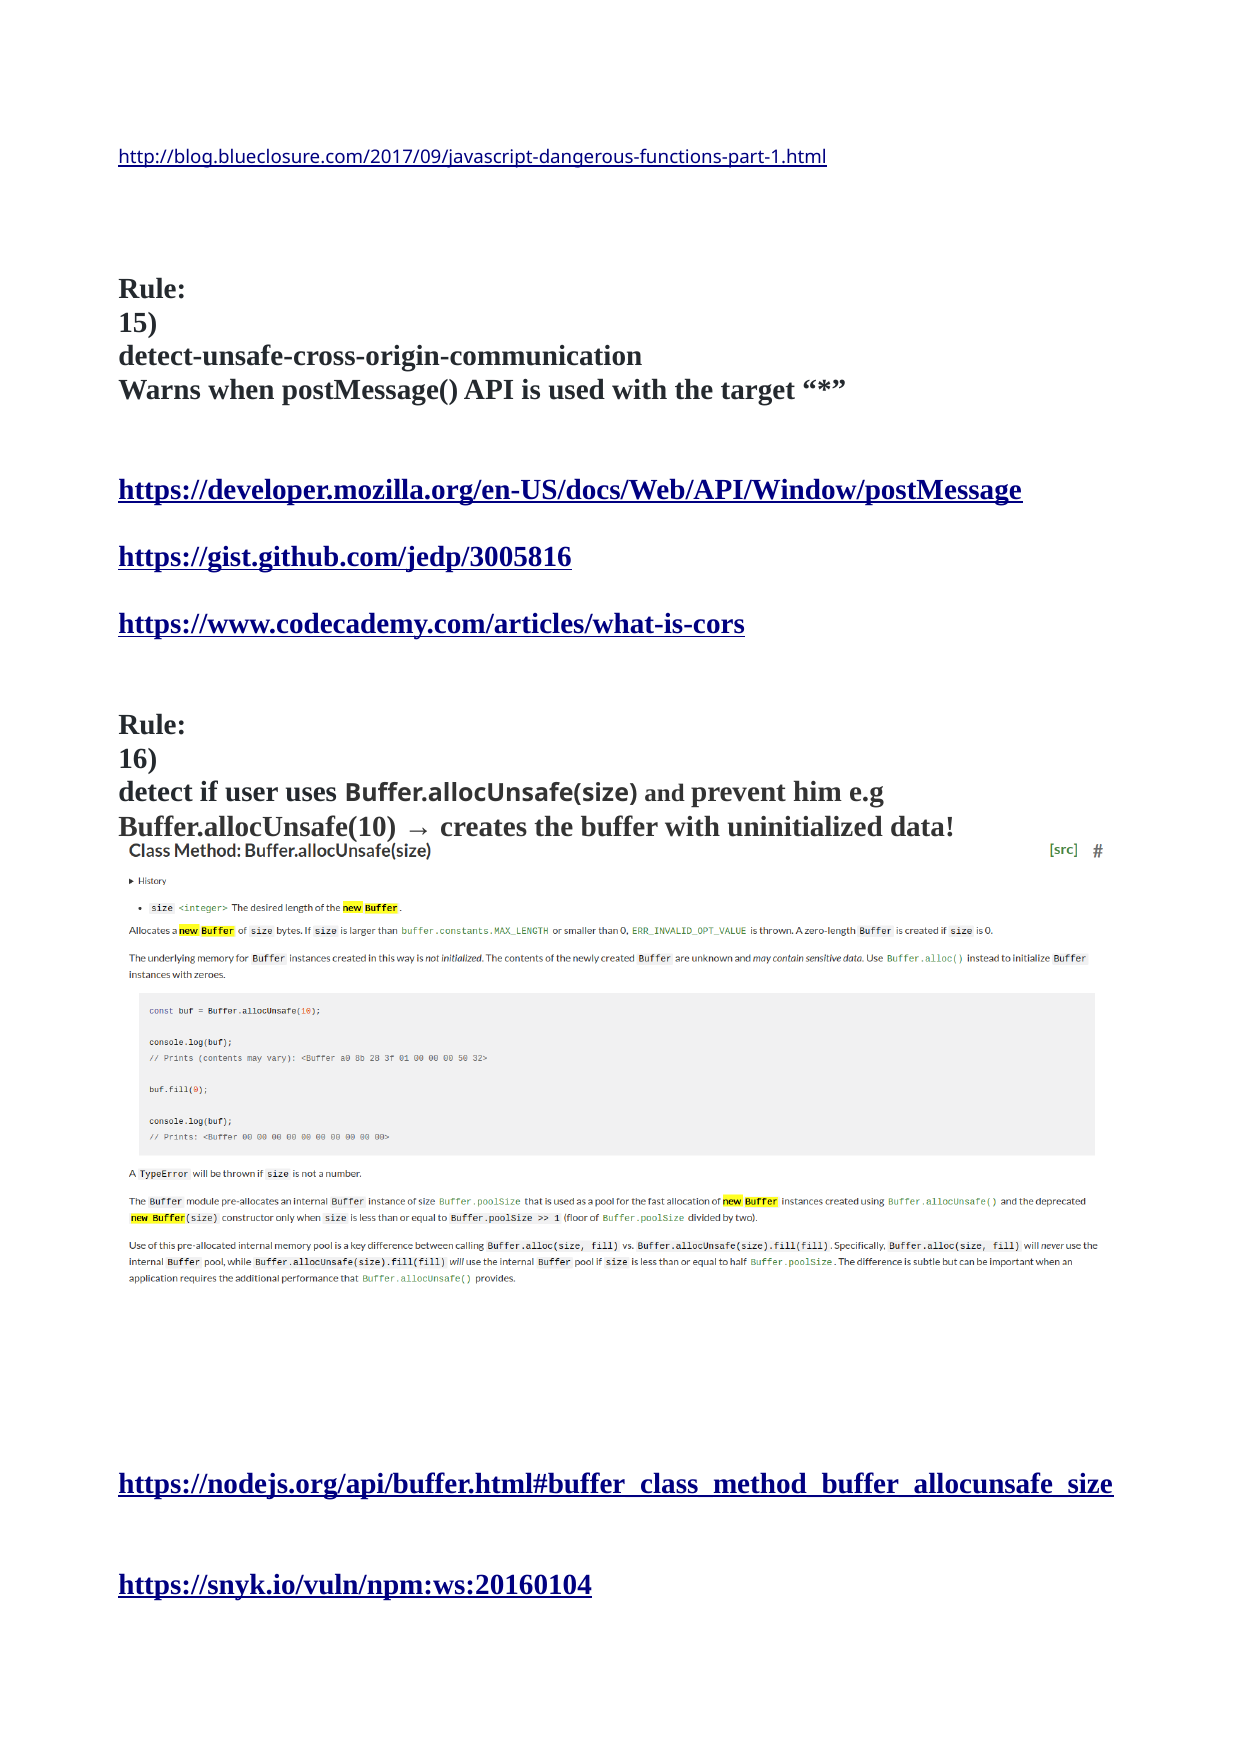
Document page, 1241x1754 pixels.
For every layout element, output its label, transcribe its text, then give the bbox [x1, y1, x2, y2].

text https://nodejs.org/api/buffer.html#buffer_class_method_buffer_allocunsafe_size [118, 1466, 1122, 1500]
text Warns when postMessage() API is used with the target “*” [118, 372, 1122, 405]
text https://gist.github.com/jedp/3005816 [118, 539, 1122, 573]
text https://snyk.io/vuln/npm:ws:20160104 [118, 1567, 1122, 1600]
text detect-unsafe-cross-origin-communication [118, 338, 1122, 372]
text http://blog.blueclosure.com/2017/09/javascript-dangerous-functions-part-1.html [118, 144, 1122, 169]
picture [118, 842, 1123, 1299]
text Rule: [118, 707, 1122, 741]
text https://developer.mozilla.org/en-US/docs/Web/API/Window/postMessage [118, 472, 1122, 506]
text 15) [118, 305, 1122, 338]
text https://www.codecademy.com/articles/what-is-cors [118, 607, 1122, 640]
text detect if user uses Buffer.allocUnsafe(size) and prevent him e.g Buffer.allocUnsafe(10) → creates the buffer with uninitialized data! [118, 774, 1122, 842]
text 16) [118, 741, 1122, 774]
text Rule: [118, 271, 1122, 305]
